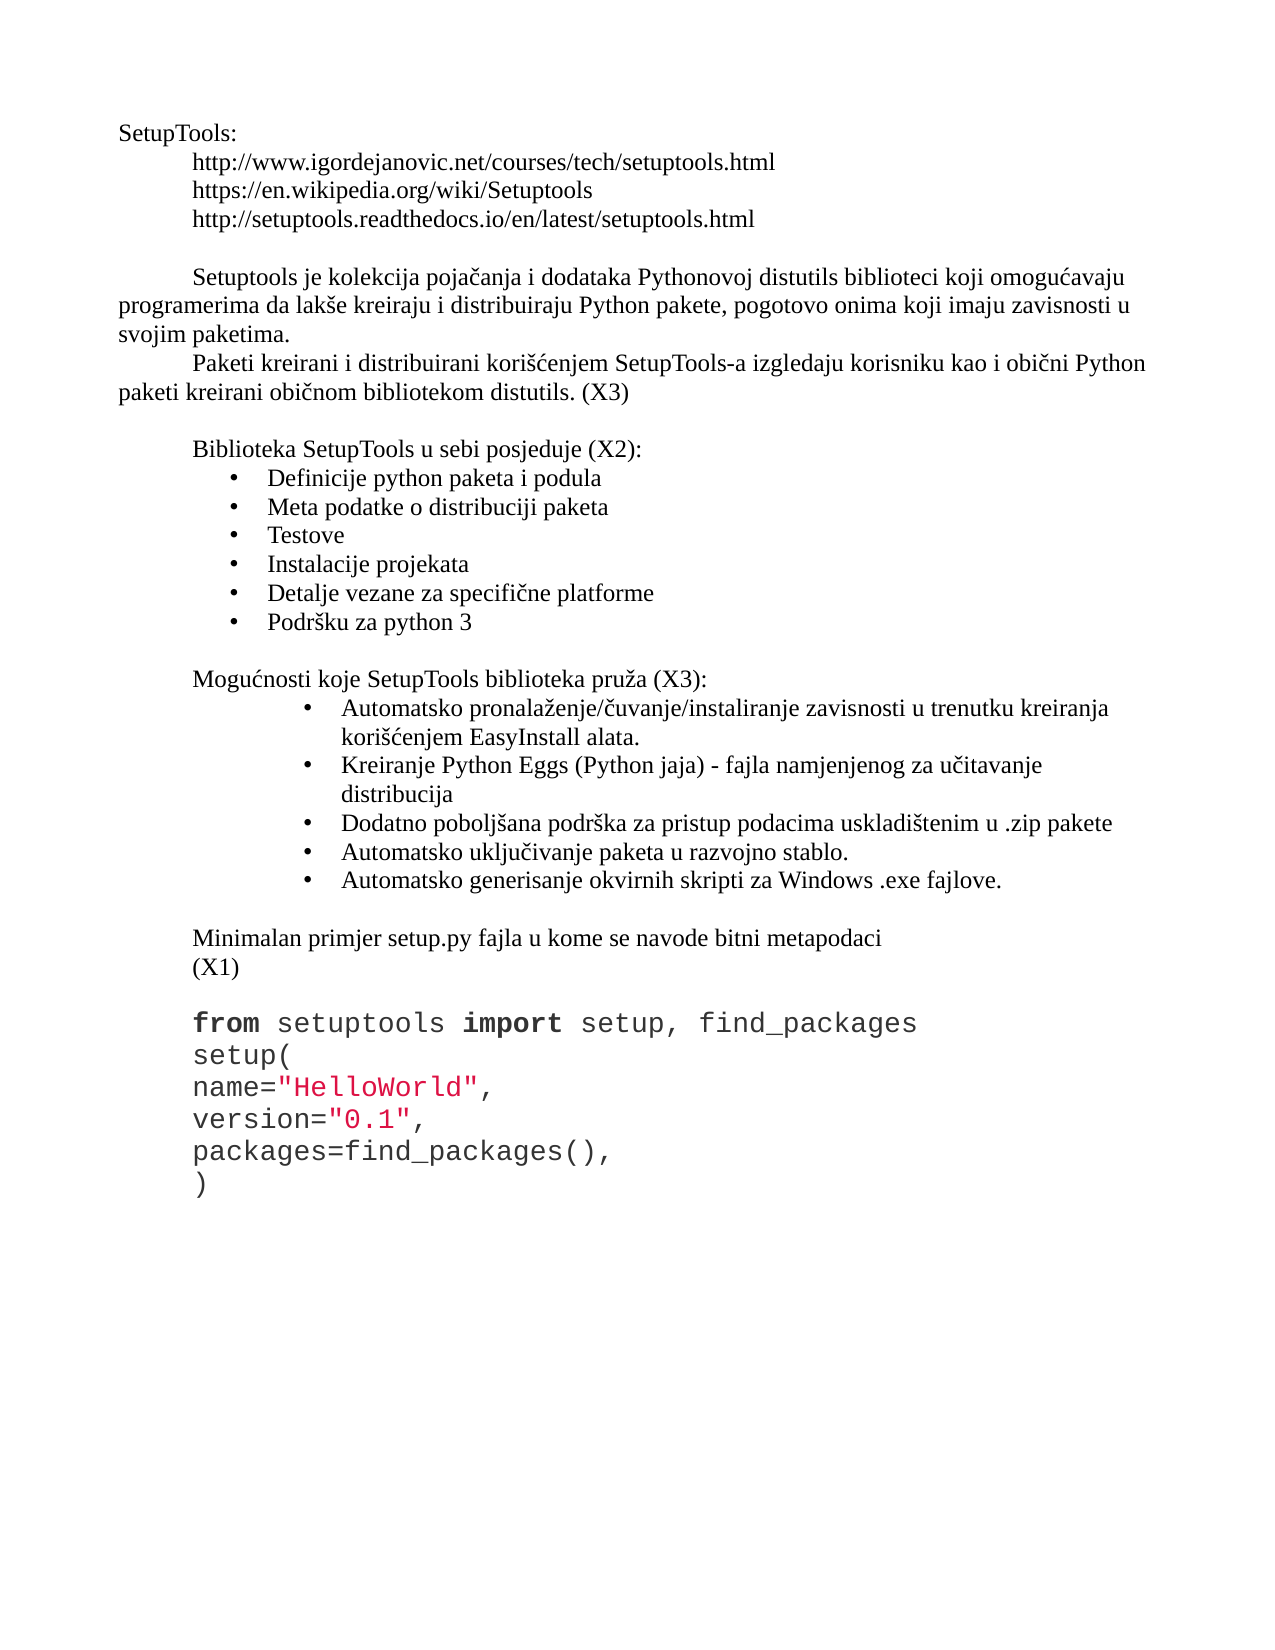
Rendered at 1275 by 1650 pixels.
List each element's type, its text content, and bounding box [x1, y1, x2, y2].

list Testove [229, 521, 1157, 549]
list Kreiranje Python Eggs (Python jaja) - fajla namjenjenog za učitavanje distribucija [303, 751, 1157, 808]
text setup( [118, 1041, 1157, 1073]
text Minimalan primjer setup.py fajla u kome se navode bitni metapodaci [118, 923, 1157, 952]
text SetupTools: [118, 118, 1157, 147]
list Definicije python paketa i podula [229, 463, 1157, 492]
list Detalje vezane za specifične platforme [229, 578, 1157, 607]
text from setuptools import setup, find_packages [118, 1009, 1157, 1041]
text Setuptools je kolekcija pojačanja i dodataka Pythonovoj distutils biblioteci koji omogućavaju programerima da lakše kreiraju i distribuiraju Python pakete, pogotovo onima koji imaju zavisnosti u svojim paketima. [118, 262, 1157, 348]
text Biblioteka SetupTools u sebi posjeduje (X2): [118, 434, 1157, 463]
text ) [118, 1169, 1157, 1201]
list Automatsko generisanje okvirnih skripti za Windows .exe fajlove. [303, 866, 1157, 894]
text (X1) [118, 952, 1157, 981]
text http://setuptools.readthedocs.io/en/latest/setuptools.html [118, 204, 1157, 233]
text name="HelloWorld", [118, 1073, 1157, 1105]
text https://en.wikipedia.org/wiki/Setuptools [118, 176, 1157, 204]
list Podršku za python 3 [229, 607, 1157, 636]
text packages=find_packages(), [118, 1137, 1157, 1169]
list Automatsko uključivanje paketa u razvojno stablo. [303, 837, 1157, 866]
list Instalacije projekata [229, 549, 1157, 578]
list Meta podatke o distribuciji paketa [229, 492, 1157, 521]
text http://www.igordejanovic.net/courses/tech/setuptools.html [118, 147, 1157, 176]
text Mogućnosti koje SetupTools biblioteka pruža (X3): [118, 664, 1157, 693]
list Dodatno poboljšana podrška za pristup podacima uskladištenim u .zip pakete [303, 808, 1157, 837]
text version="0.1", [118, 1105, 1157, 1137]
list Automatsko pronalaženje/čuvanje/instaliranje zavisnosti u trenutku kreiranja korišćenjem EasyInstall alata. [303, 693, 1157, 751]
text Paketi kreirani i distribuirani korišćenjem SetupTools-a izgledaju korisniku kao i obični Python paketi kreirani običnom bibliotekom distutils. (X3) [118, 348, 1157, 406]
